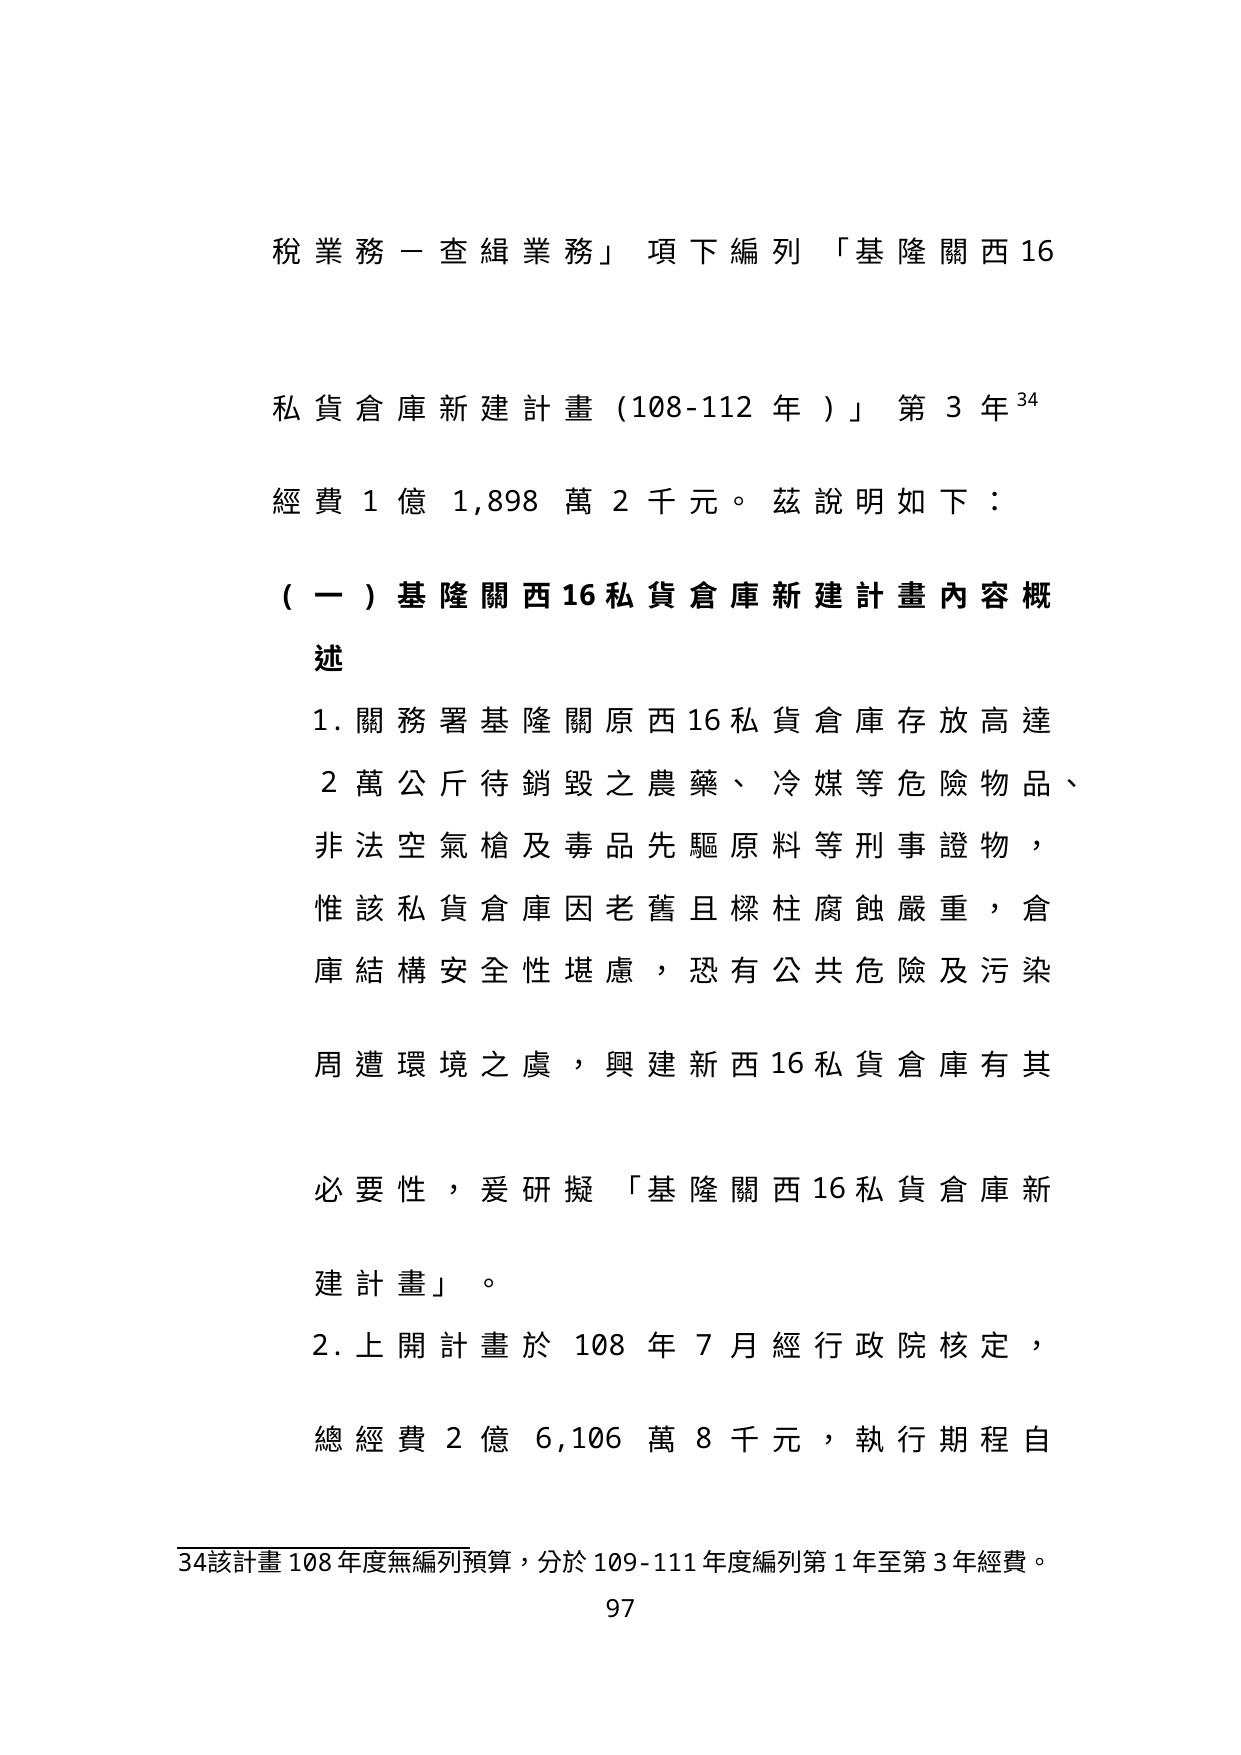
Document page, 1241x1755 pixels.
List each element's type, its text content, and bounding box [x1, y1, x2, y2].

text 稅業務－查緝業務」項下編列「基隆關西16私貨倉庫新建計畫(108-112年)」第3年經費1億1,898萬2千元。茲說明如下： [242, 177, 1058, 552]
text (一)基隆關西16私貨倉庫新建計畫內容概述 [242, 552, 1058, 677]
text 2.上開計畫於108年7月經行政院核定，總經費2億6,106萬8千元，執行期程自 [271, 1302, 1058, 1490]
text 該計畫108年度無編列預算，分於109-111年度編列第1年至第3年經費。 [177, 1548, 1063, 1577]
text 1.關務署基隆關原西16私貨倉庫存放高達2萬公斤待銷毀之農藥、冷媒等危險物品、非法空氣槍及毒品先驅原料等刑事證物，惟該私貨倉庫因老舊且樑柱腐蝕嚴重，倉庫結構安全性堪慮，恐有公共危險及污染周遭環境之虞，興建新西16私貨倉庫有其必要性，爰研擬「基隆關西16私貨倉庫新建計畫」。 [271, 677, 1058, 1302]
